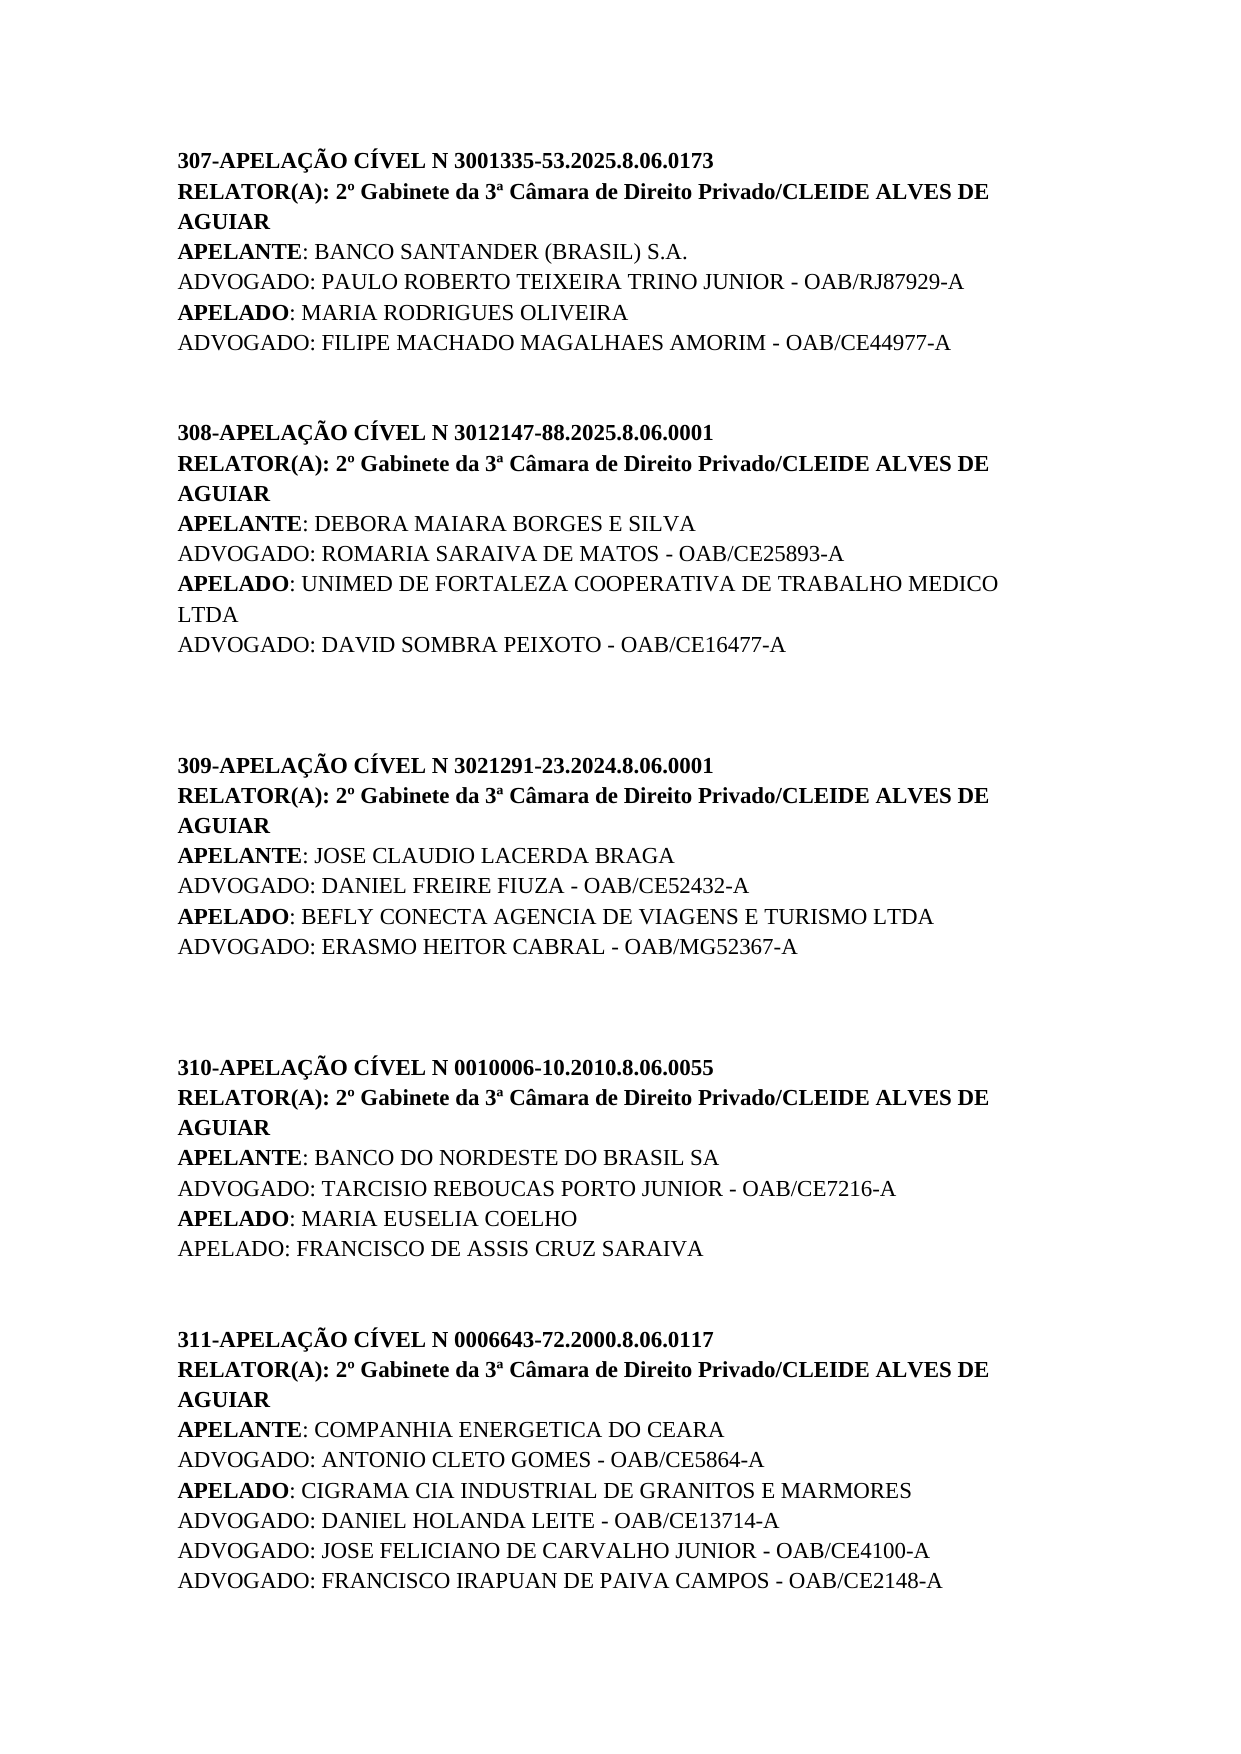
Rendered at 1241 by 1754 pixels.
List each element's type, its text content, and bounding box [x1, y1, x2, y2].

text 307-APELAÇÃO CÍVEL N 3001335-53.2025.8.06.0173 RELATOR(A): 2º Gabinete da 3ª Câmara de Direito Privado/CLEIDE ALVES DE AGUIAR APELANTE: BANCO SANTANDER (BRASIL) S.A. ADVOGADO: PAULO ROBERTO TEIXEIRA TRINO JUNIOR - OAB/RJ87929-A APELADO: MARIA RODRIGUES OLIVEIRA ADVOGADO: FILIPE MACHADO MAGALHAES AMORIM - OAB/CE44977-A 308-APELAÇÃO CÍVEL N 3012147-88.2025.8.06.0001 RELATOR(A): 2º Gabinete da 3ª Câmara de Direito Privado/CLEIDE ALVES DE AGUIAR APELANTE: DEBORA MAIARA BORGES E SILVA ADVOGADO: ROMARIA SARAIVA DE MATOS - OAB/CE25893-A APELADO: UNIMED DE FORTALEZA COOPERATIVA DE TRABALHO MEDICO LTDA ADVOGADO: DAVID SOMBRA PEIXOTO - OAB/CE16477-A 309-APELAÇÃO CÍVEL N 3021291-23.2024.8.06.0001 RELATOR(A): 2º Gabinete da 3ª Câmara de Direito Privado/CLEIDE ALVES DE AGUIAR APELANTE: JOSE CLAUDIO LACERDA BRAGA ADVOGADO: DANIEL FREIRE FIUZA - OAB/CE52432-A APELADO: BEFLY CONECTA AGENCIA DE VIAGENS E TURISMO LTDA ADVOGADO: ERASMO HEITOR CABRAL - OAB/MG52367-A 310-APELAÇÃO CÍVEL N 0010006-10.2010.8.06.0055 RELATOR(A): 2º Gabinete da 3ª Câmara de Direito Privado/CLEIDE ALVES DE AGUIAR APELANTE: BANCO DO NORDESTE DO BRASIL SA ADVOGADO: TARCISIO REBOUCAS PORTO JUNIOR - OAB/CE7216-A APELADO: MARIA EUSELIA COELHO APELADO: FRANCISCO DE ASSIS CRUZ SARAIVA 311-APELAÇÃO CÍVEL N 0006643-72.2000.8.06.0117 RELATOR(A): 2º Gabinete da 3ª Câmara de Direito Privado/CLEIDE ALVES DE AGUIAR APELANTE: COMPANHIA ENERGETICA DO CEARA ADVOGADO: ANTONIO CLETO GOMES - OAB/CE5864-A APELADO: CIGRAMA CIA INDUSTRIAL DE GRANITOS E MARMORES ADVOGADO: DANIEL HOLANDA LEITE - OAB/CE13714-A ADVOGADO: JOSE FELICIANO DE CARVALHO JUNIOR - OAB/CE4100-A ADVOGADO: FRANCISCO IRAPUAN DE PAIVA CAMPOS - OAB/CE2148-A [177, 148, 1063, 1594]
